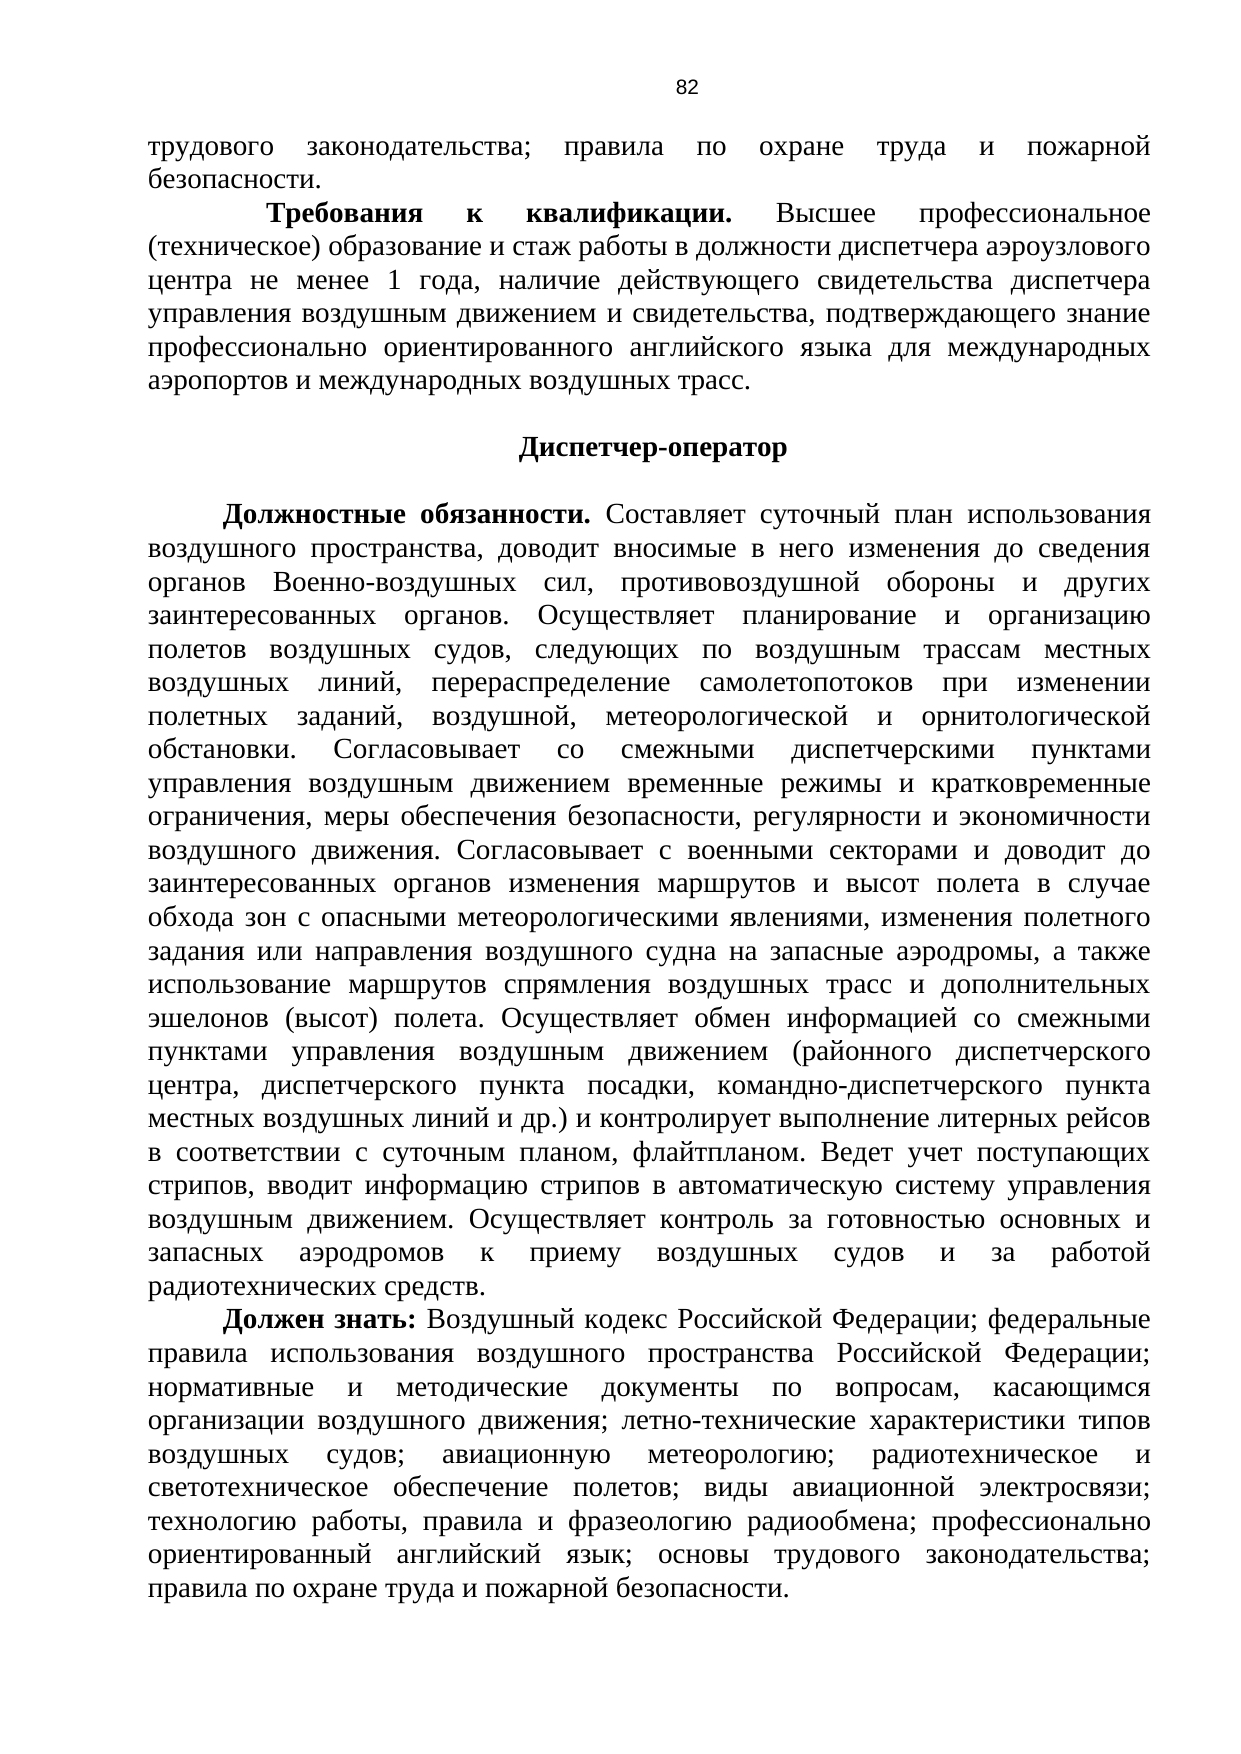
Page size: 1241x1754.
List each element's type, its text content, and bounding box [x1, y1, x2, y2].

subtitle Диспетчер-оператор [148, 429, 1152, 463]
text трудового законодательства; правила по охране труда и пожарной безопасности. [148, 128, 1152, 195]
text Требования к квалификации. Высшее профессиональное (техническое) образование и стаж работы в должности диспетчера аэроузлового центра не менее 1 года, наличие действующего свидетельства диспетчера управления воздушным движением и свидетельства, подтверждающего знание профессионально ориентированного английского языка для международных аэропортов и международных воздушных трасс. [148, 195, 1152, 396]
text Должен знать: Воздушный кодекс Российской Федерации; федеральные правила использования воздушного пространства Российской Федерации; нормативные и методические документы по вопросам, касающимся организации воздушного движения; летно-технические характеристики типов воздушных судов; авиационную метеорологию; радиотехническое и светотехническое обеспечение полетов; виды авиационной электросвязи; технологию работы, правила и фразеологию радиообмена; профессионально ориентированный английский язык; основы трудового законодательства; правила по охране труда и пожарной безопасности. [148, 1302, 1152, 1603]
text Должностные обязанности. Составляет суточный план использования воздушного пространства, доводит вносимые в него изменения до сведения органов Военно-воздушных сил, противовоздушной обороны и других заинтересованных органов. Осуществляет планирование и организацию полетов воздушных судов, следующих по воздушным трассам местных воздушных линий, перераспределение самолетопотоков при изменении полетных заданий, воздушной, метеорологической и орнитологической обстановки. Согласовывает со смежными диспетчерскими пунктами управления воздушным движением временные режимы и кратковременные ограничения, меры обеспечения безопасности, регулярности и экономичности воздушного движения. Согласовывает с военными секторами и доводит до заинтересованных органов изменения маршрутов и высот полета в случае обхода зон с опасными метеорологическими явлениями, изменения полетного задания или направления воздушного судна на запасные аэродромы, а также использование маршрутов спрямления воздушных трасс и дополнительных эшелонов (высот) полета. Осуществляет обмен информацией со смежными пунктами управления воздушным движением (районного диспетчерского центра, диспетчерского пункта посадки, командно-диспетчерского пункта местных воздушных линий и др.) и контролирует выполнение литерных рейсов в соответствии с суточным планом, флайтпланом. Ведет учет поступающих стрипов, вводит информацию стрипов в автоматическую систему управления воздушным движением. Осуществляет контроль за готовностью основных и запасных аэродромов к приему воздушных судов и за работой радиотехнических средств. [148, 497, 1152, 1302]
